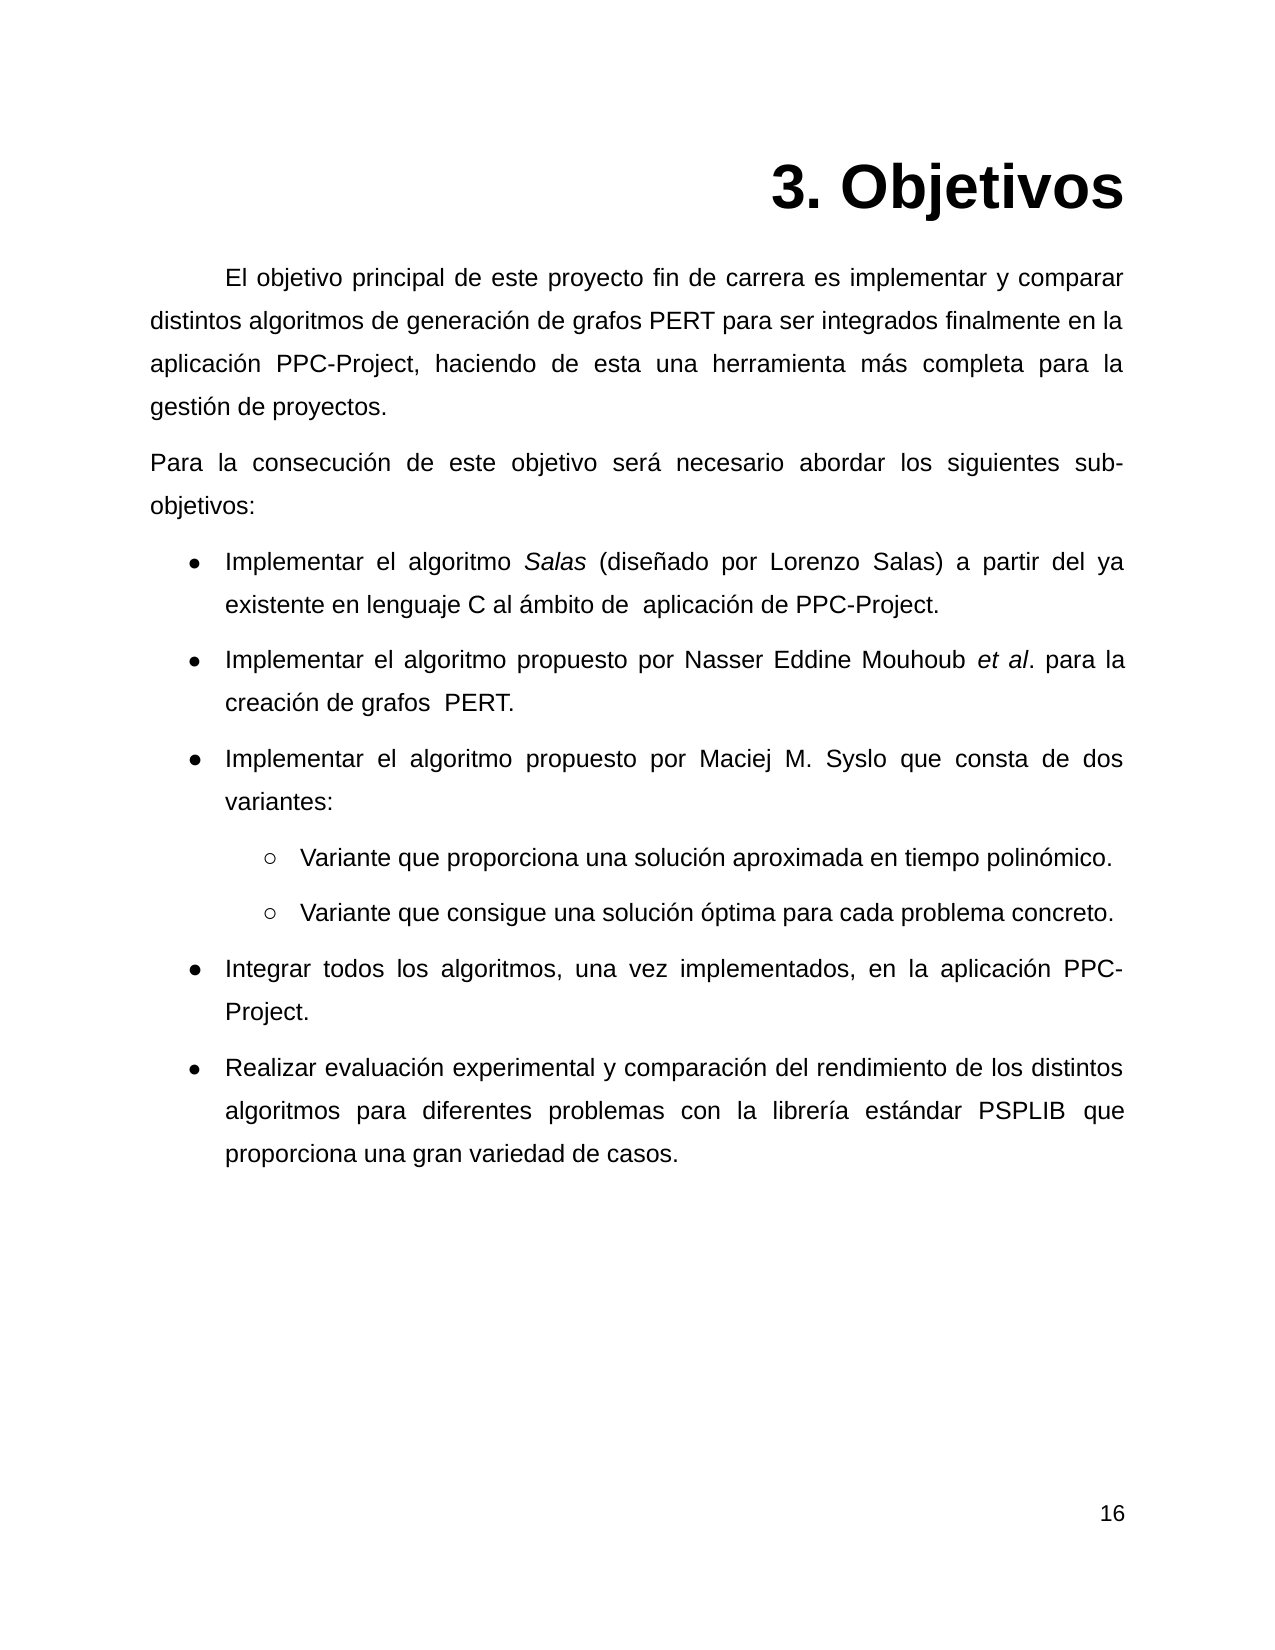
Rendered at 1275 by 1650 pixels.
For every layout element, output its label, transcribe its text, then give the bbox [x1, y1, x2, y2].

text 3. Objetivos [150, 150, 1125, 222]
list Variante que proporciona una solución aproximada en tiempo polinómico. [262, 843, 1125, 872]
list Implementar el algoritmo propuesto por Nasser Eddine Mouhoub et al. para la creación de grafos PERT. [187, 645, 1125, 717]
text Para la consecución de este objetivo será necesario abordar los siguientes sub-objetivos: [150, 448, 1125, 520]
text El objetivo principal de este proyecto fin de carrera es implementar y comparar distintos algoritmos de generación de grafos PERT para ser integrados finalmente en la aplicación PPC-Project, haciendo de esta una herramienta más completa para la gestión de proyectos. [150, 263, 1125, 421]
list Implementar el algoritmo Salas (diseñado por Lorenzo Salas) a partir del ya existente en lenguaje C al ámbito de aplicación de PPC-Project. [187, 547, 1125, 618]
list Variante que consigue una solución óptima para cada problema concreto. [262, 898, 1125, 927]
list Integrar todos los algoritmos, una vez implementados, en la aplicación PPC-Project. [187, 954, 1125, 1026]
list Implementar el algoritmo propuesto por Maciej M. Syslo que consta de dos variantes: [187, 744, 1125, 816]
list Realizar evaluación experimental y comparación del rendimiento de los distintos algoritmos para diferentes problemas con la librería estándar PSPLIB que proporciona una gran variedad de casos. [187, 1053, 1125, 1168]
